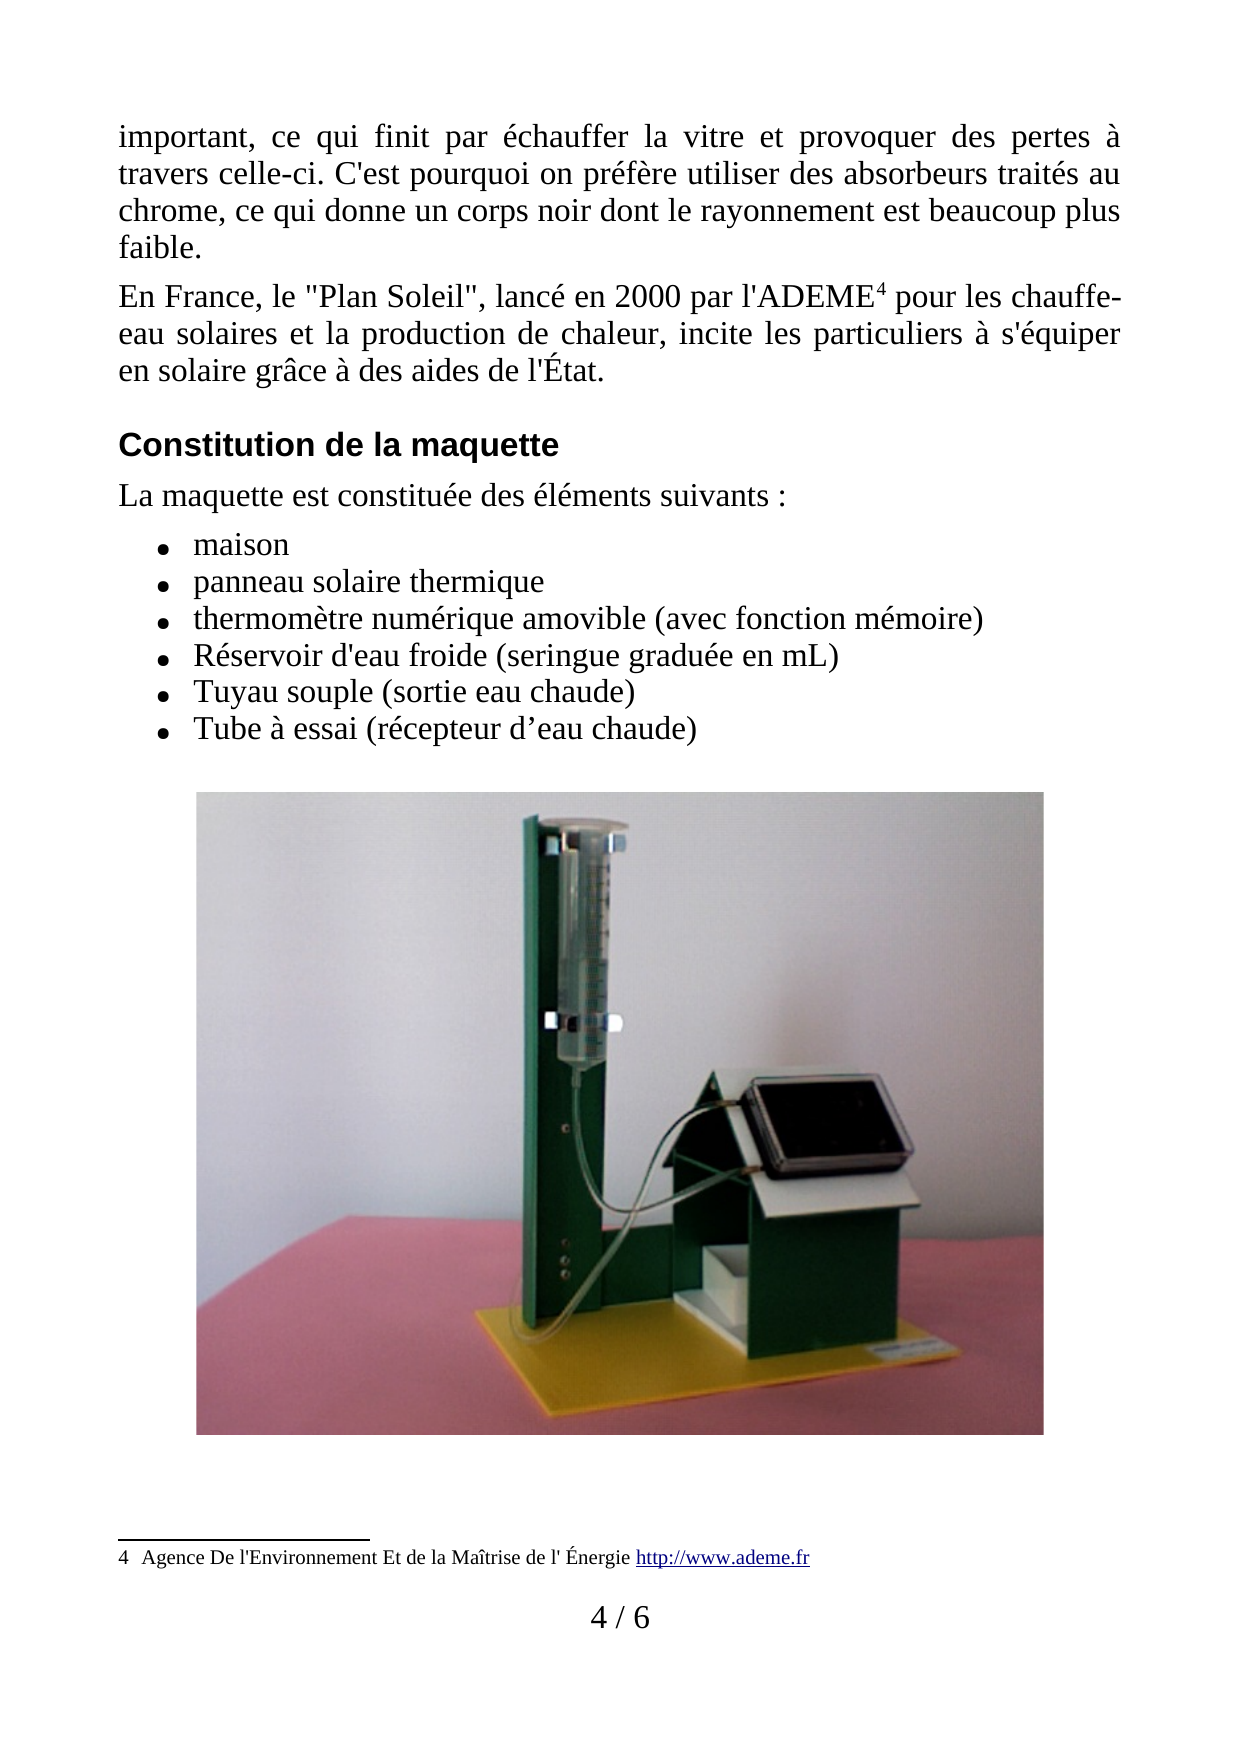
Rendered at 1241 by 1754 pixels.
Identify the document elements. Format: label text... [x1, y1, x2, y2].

text important, ce qui finit par échauffer la vitre et provoquer des pertes à travers celle-ci. C'est pourquoi on préfère utiliser des absorbeurs traités au chrome, ce qui donne un corps noir dont le rayonnement est beaucoup plus faible. [118, 118, 1122, 266]
subtitle Constitution de la maquette [118, 426, 1122, 464]
list panneau solaire thermique [156, 562, 1122, 599]
text Agence De l'Environnement Et de la Maîtrise de l' Énergie http://www.ademe.fr [118, 1546, 1122, 1569]
text La maquette est constituée des éléments suivants : [118, 476, 1122, 513]
list Tuyau souple (sortie eau chaude) [156, 673, 1122, 710]
picture [196, 792, 1044, 1435]
list Réservoir d'eau froide (seringue graduée en mL) [156, 636, 1122, 673]
list maison [156, 526, 1122, 562]
text En France, le "Plan Soleil", lancé en 2000 par l'ADEME pour les chauffe-eau solaires et la production de chaleur, incite les particuliers à s'équiper en solaire grâce à des aides de l'État. [118, 278, 1122, 389]
list Tube à essai (récepteur d’eau chaude) [156, 710, 1122, 747]
list thermomètre numérique amovible (avec fonction mémoire) [156, 599, 1122, 636]
